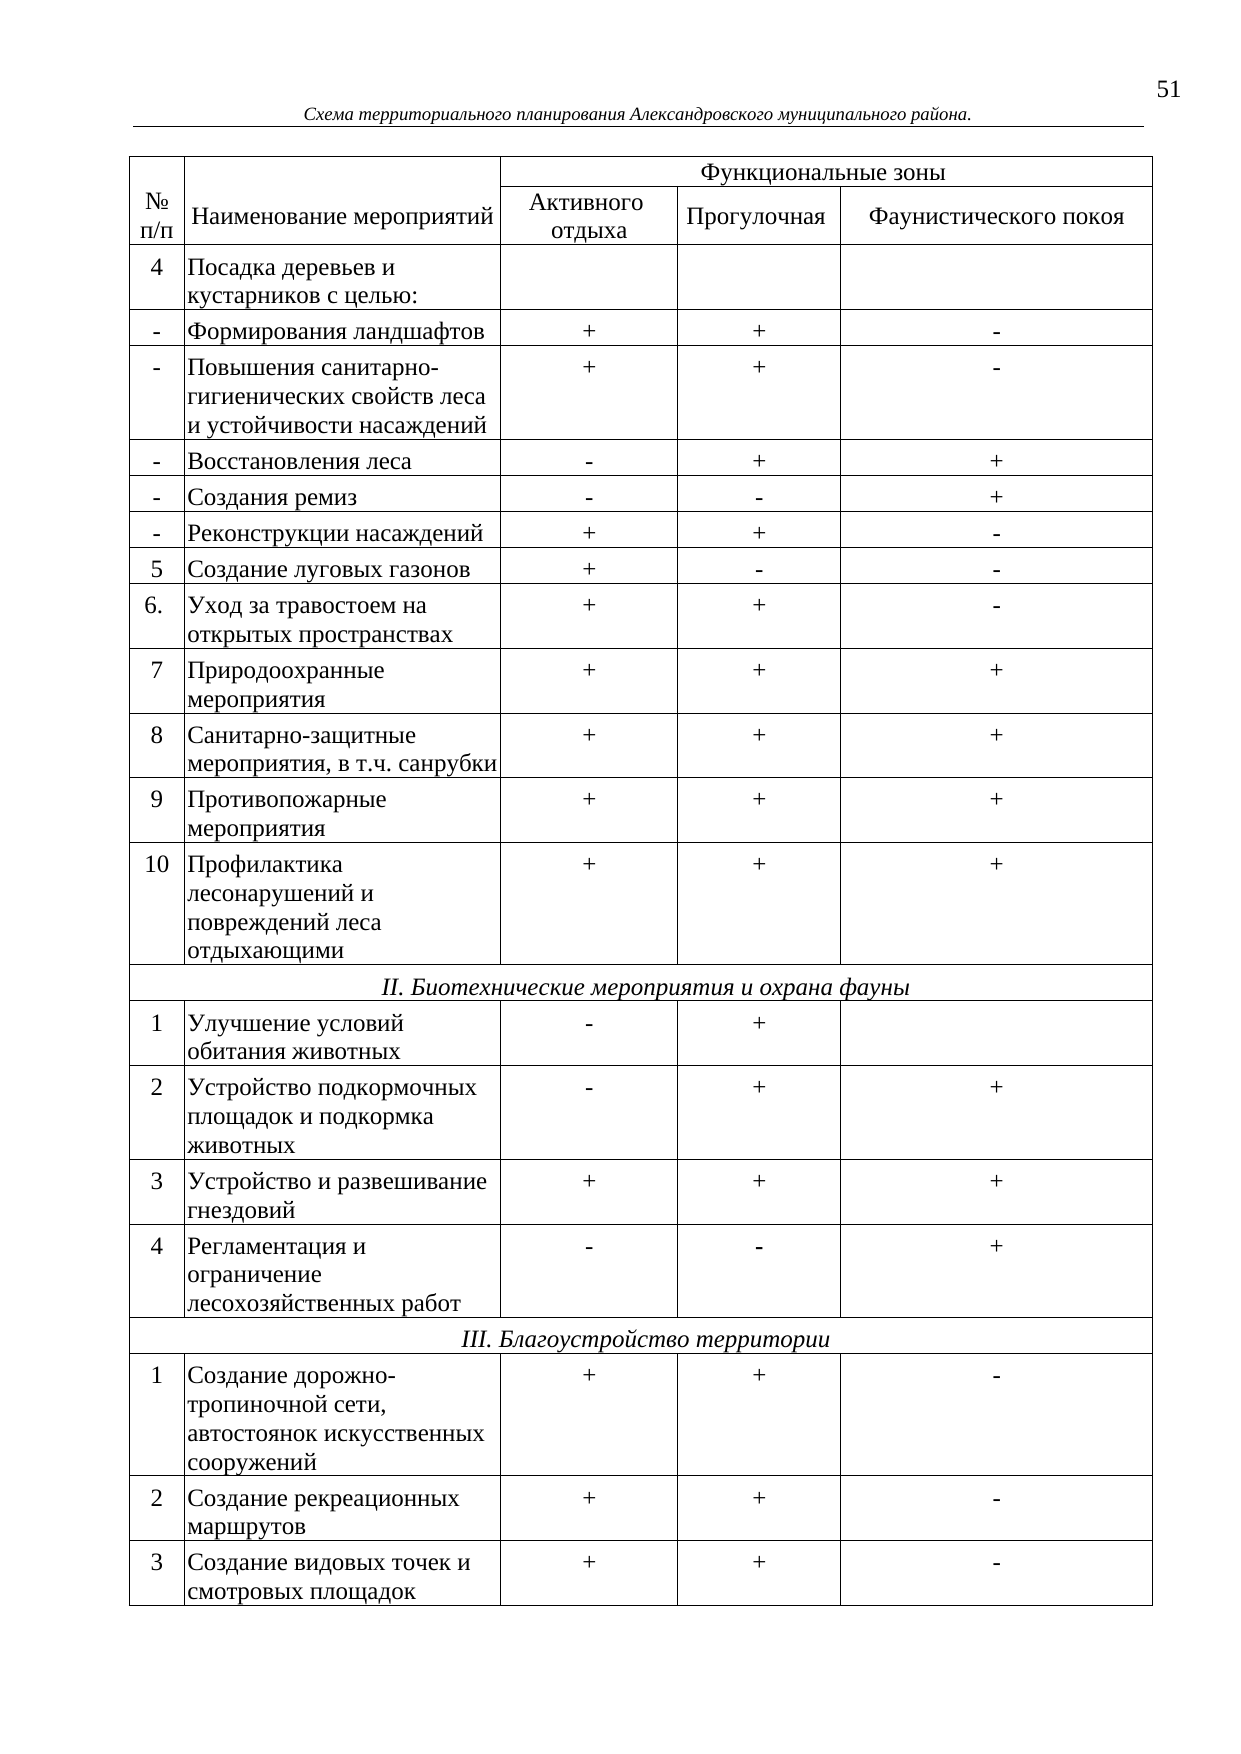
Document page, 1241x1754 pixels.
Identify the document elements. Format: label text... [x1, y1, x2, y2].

table_cell Создание видовых точек и смотровых площадок [185, 1541, 500, 1605]
table_cell 7 [130, 649, 184, 712]
table_cell + [678, 1541, 840, 1605]
table_cell 9 [130, 778, 184, 842]
table_cell + [841, 649, 1152, 712]
table_cell - [130, 346, 184, 439]
table_cell - [678, 476, 840, 511]
table_cell [678, 245, 840, 309]
table_cell Устройство и развешивание гнездовий [185, 1160, 500, 1223]
table_cell + [678, 1354, 840, 1475]
table_cell + [678, 778, 840, 842]
table_cell + [678, 310, 840, 345]
table_cell 6. [130, 584, 184, 648]
table_cell Создание рекреационных маршрутов [185, 1476, 500, 1540]
table_cell - [841, 1541, 1152, 1605]
table_cell - [678, 548, 840, 583]
table_cell + [841, 476, 1152, 511]
table_cell Посадка деревьев и кустарников с целью: [185, 245, 500, 309]
table_cell 2 [130, 1476, 184, 1540]
table_cell + [841, 714, 1152, 777]
table_cell 3 [130, 1160, 184, 1223]
table_cell - [501, 476, 677, 511]
table_cell + [841, 1160, 1152, 1223]
table_cell Устройство подкормочных площадок и подкормка животных [185, 1066, 500, 1159]
table_cell - [501, 1225, 677, 1317]
table_cell + [841, 843, 1152, 964]
table_cell - [841, 512, 1152, 547]
table_cell - [130, 310, 184, 345]
table_cell - [130, 440, 184, 475]
table_cell Восстановления леса [185, 440, 500, 475]
table_cell + [678, 346, 840, 439]
table_cell + [501, 1476, 677, 1540]
table_cell + [501, 512, 677, 547]
table_cell + [501, 1160, 677, 1223]
table_cell Создание луговых газонов [185, 548, 500, 583]
table_cell + [501, 584, 677, 648]
table_cell + [841, 778, 1152, 842]
table_cell III. Благоустройство территории [130, 1318, 1152, 1353]
table_cell + [501, 548, 677, 583]
table_cell + [678, 843, 840, 964]
table_cell Природоохранные мероприятия [185, 649, 500, 712]
table_cell 2 [130, 1066, 184, 1159]
table_cell + [501, 1354, 677, 1475]
table_cell + [678, 584, 840, 648]
table_cell Создания ремиз [185, 476, 500, 511]
table_cell Активного отдыха [501, 187, 677, 244]
table_cell Регламентация и ограничение лесохозяйственных работ [185, 1225, 500, 1317]
table_cell + [501, 310, 677, 345]
table_cell + [501, 714, 677, 777]
table_cell [841, 245, 1152, 309]
table_cell + [678, 512, 840, 547]
table_header № п/п [130, 157, 184, 244]
table_cell - [841, 584, 1152, 648]
table_cell [841, 1001, 1152, 1065]
table_cell + [501, 346, 677, 439]
table_cell + [501, 843, 677, 964]
table_cell + [501, 649, 677, 712]
table_cell 1 [130, 1354, 184, 1475]
table_cell - [841, 1354, 1152, 1475]
table_cell - [501, 440, 677, 475]
table_cell + [678, 1001, 840, 1065]
table_header Функциональные зоны [501, 157, 1152, 186]
table_cell Повышения санитарно-гигиенических свойств леса и устойчивости насаждений [185, 346, 500, 439]
table_cell 4 [130, 1225, 184, 1317]
table_cell Улучшение условий обитания животных [185, 1001, 500, 1065]
table_cell Противопожарные мероприятия [185, 778, 500, 842]
table_cell Формирования ландшафтов [185, 310, 500, 345]
table_cell II. Биотехнические мероприятия и охрана фауны [130, 965, 1152, 1000]
table_cell + [678, 1476, 840, 1540]
table_cell + [501, 778, 677, 842]
table_cell Профилактика лесонарушений и повреждений леса отдыхающими [185, 843, 500, 964]
table_cell 8 [130, 714, 184, 777]
table_cell - [841, 346, 1152, 439]
table_cell + [841, 1225, 1152, 1317]
table_cell Уход за травостоем на открытых пространствах [185, 584, 500, 648]
table_cell - [841, 548, 1152, 583]
table_cell - [130, 512, 184, 547]
table_cell - [678, 1225, 840, 1317]
table_cell 5 [130, 548, 184, 583]
table_cell Реконструкции насаждений [185, 512, 500, 547]
table_cell 3 [130, 1541, 184, 1605]
table_cell - [841, 1476, 1152, 1540]
table_cell 1 [130, 1001, 184, 1065]
table_cell - [130, 476, 184, 511]
table_cell Санитарно-защитные мероприятия, в т.ч. санрубки [185, 714, 500, 777]
table_cell Прогулочная [678, 187, 840, 244]
table_cell Фаунистического покоя [841, 187, 1152, 244]
table_cell + [841, 1066, 1152, 1159]
table_cell - [841, 310, 1152, 345]
table_cell 4 [130, 245, 184, 309]
table_cell - [501, 1001, 677, 1065]
table_cell 10 [130, 843, 184, 964]
table_cell + [678, 649, 840, 712]
table_cell [501, 245, 677, 309]
table_cell + [678, 714, 840, 777]
table_cell + [678, 1160, 840, 1223]
table_cell + [678, 440, 840, 475]
table_cell Создание дорожно-тропиночной сети, автостоянок искусственных сооружений [185, 1354, 500, 1475]
table_cell + [841, 440, 1152, 475]
table_header Наименование мероприятий [185, 157, 500, 244]
table_cell + [678, 1066, 840, 1159]
table_cell + [501, 1541, 677, 1605]
table_cell - [501, 1066, 677, 1159]
